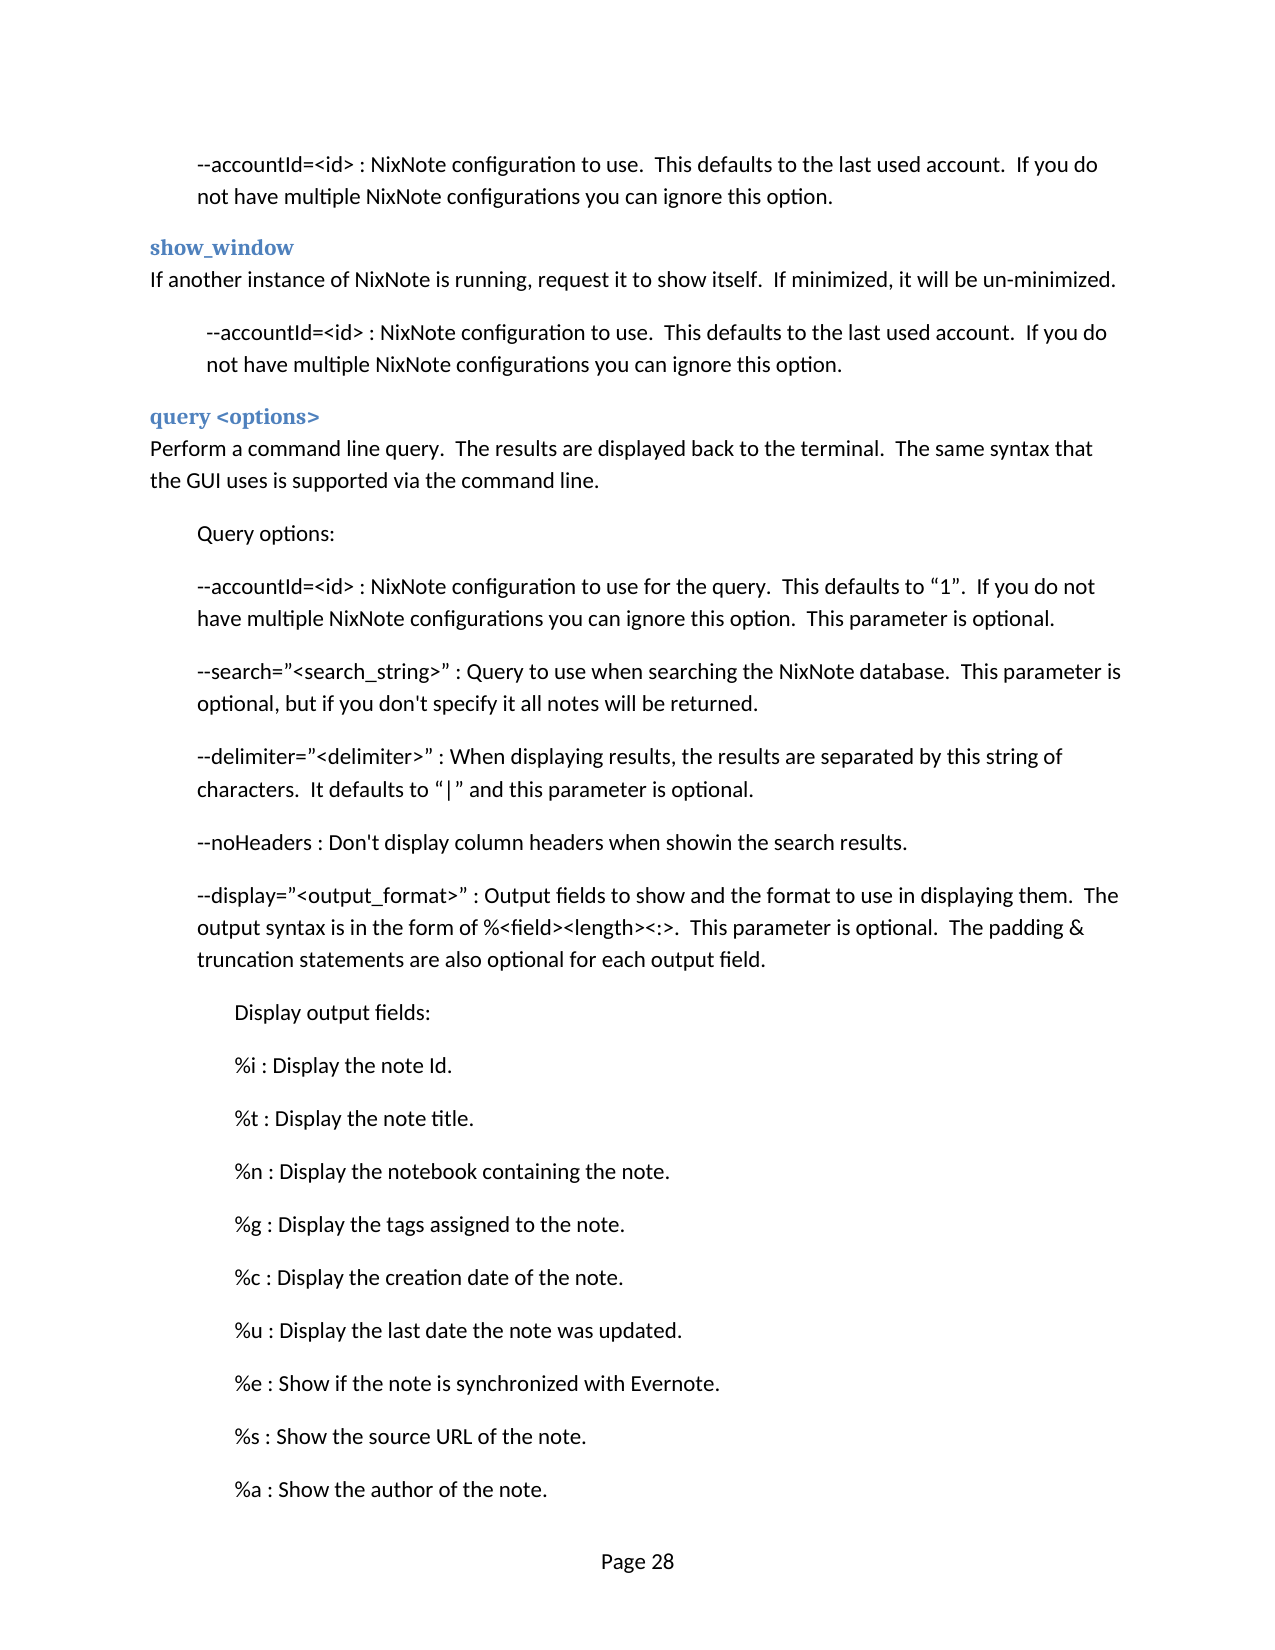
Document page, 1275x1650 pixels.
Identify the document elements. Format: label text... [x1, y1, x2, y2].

text --accountId=<id> : NixNote configuration to use. This defaults to the last used account. If you do not have multiple NixNote configurations you can ignore this option. [197, 150, 1125, 210]
text Query options: [197, 519, 1125, 547]
subtitle show_window [150, 235, 1125, 262]
text %g : Display the tags assigned to the note. [234, 1210, 1125, 1238]
subtitle query <options> [150, 404, 1125, 430]
text %i : Display the note Id. [234, 1051, 1125, 1079]
text %t : Display the note title. [234, 1104, 1125, 1132]
text --accountId=<id> : NixNote configuration to use for the query. This defaults to “1”. If you do not have multiple NixNote configurations you can ignore this option. This parameter is optional. [197, 572, 1125, 632]
text %s : Show the source URL of the note. [234, 1422, 1125, 1450]
text Perform a command line query. The results are displayed back to the terminal. The same syntax that the GUI uses is supported via the command line. [150, 434, 1125, 494]
text %e : Show if the note is synchronized with Evernote. [234, 1369, 1125, 1397]
text %n : Display the notebook containing the note. [234, 1157, 1125, 1185]
text --display=”<output_format>” : Output fields to show and the format to use in displaying them. The output syntax is in the form of %<field><length><:>. This parameter is optional. The padding & truncation statements are also optional for each output field. [197, 881, 1125, 973]
text --accountId=<id> : NixNote configuration to use. This defaults to the last used account. If you do not have multiple NixNote configurations you can ignore this option. [206, 318, 1125, 379]
text --noHeaders : Don't display column headers when showin the search results. [197, 828, 1125, 856]
text If another instance of NixNote is running, request it to show itself. If minimized, it will be un-minimized. [150, 265, 1125, 293]
text %a : Show the author of the note. [234, 1475, 1125, 1503]
text --delimiter=”<delimiter>” : When displaying results, the results are separated by this string of characters. It defaults to “|” and this parameter is optional. [197, 742, 1125, 803]
text %c : Display the creation date of the note. [234, 1263, 1125, 1291]
text Display output fields: [234, 998, 1125, 1026]
text --search=”<search_string>” : Query to use when searching the NixNote database. This parameter is optional, but if you don't specify it all notes will be returned. [197, 657, 1125, 717]
text %u : Display the last date the note was updated. [234, 1316, 1125, 1344]
